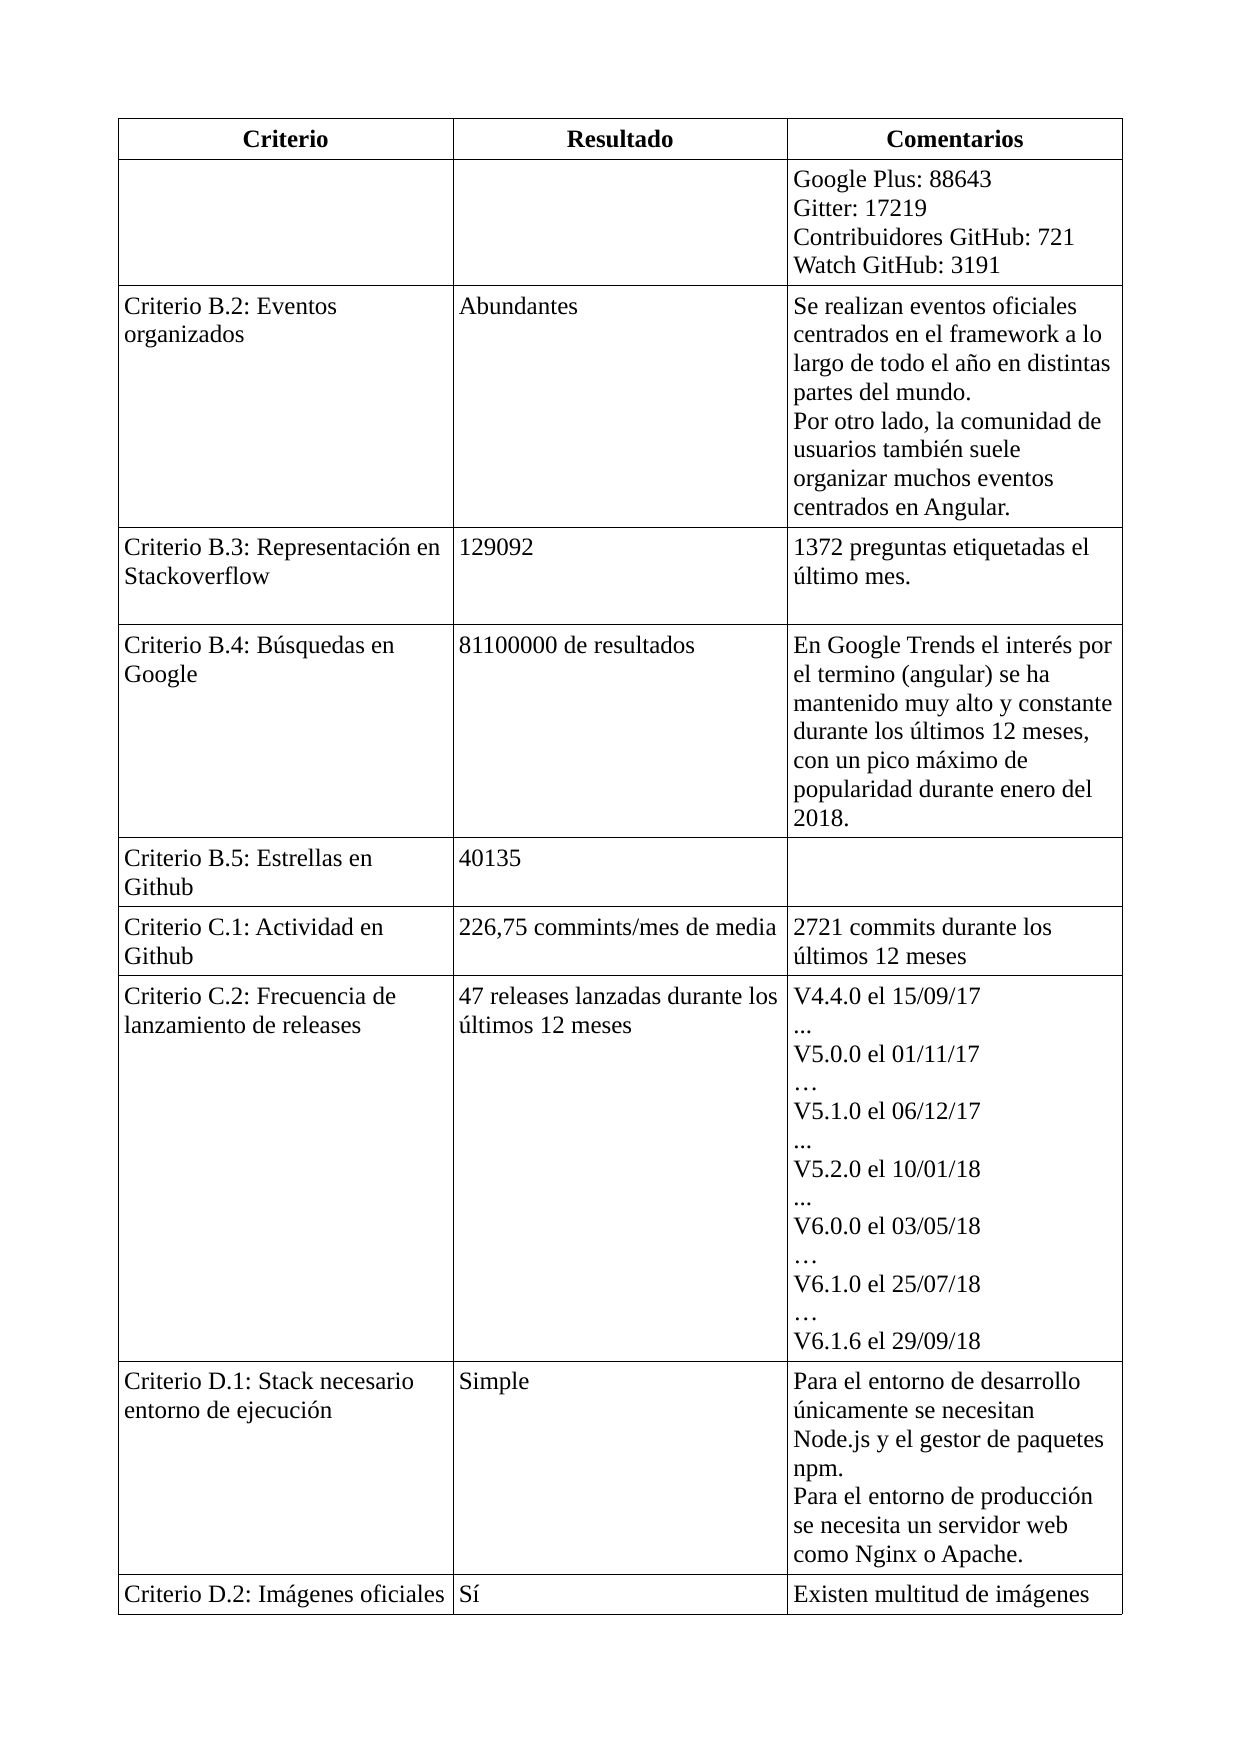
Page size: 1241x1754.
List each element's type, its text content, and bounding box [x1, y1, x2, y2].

table_cell Criterio C.2: Frecuencia de lanzamiento de releases [119, 976, 453, 1361]
table_cell 2721 commits durante los últimos 12 meses [788, 907, 1122, 975]
table_header Resultado [454, 119, 787, 158]
table_cell En Google Trends el interés por el termino (angular) se ha mantenido muy alto y constante durante los últimos 12 meses, con un pico máximo de popularidad durante enero del 2018. [788, 625, 1122, 837]
table_cell Criterio B.3: Representación en Stackoverflow [119, 528, 453, 624]
table_cell Criterio B.5: Estrellas en Github [119, 838, 453, 906]
table_cell Para el entorno de desarrollo únicamente se necesitan Node.js y el gestor de paquetes npm. Para el entorno de producción se necesita un servidor web como Nginx o Apache. [788, 1362, 1122, 1573]
table_header Criterio [119, 119, 453, 158]
table_cell Se realizan eventos oficiales centrados en el framework a lo largo de todo el año en distintas partes del mundo. Por otro lado, la comunidad de usuarios también suele organizar muchos eventos centrados en Angular. [788, 286, 1122, 527]
table_cell Simple [454, 1362, 787, 1573]
table_cell Criterio C.1: Actividad en Github [119, 907, 453, 975]
table_cell 47 releases lanzadas durante los últimos 12 meses [454, 976, 787, 1361]
table_cell [788, 838, 1122, 906]
table_cell 129092 [454, 528, 787, 624]
table_cell Google Plus: 88643 Gitter: 17219 Contribuidores GitHub: 721 Watch GitHub: 3191 [788, 160, 1122, 285]
table_cell 226,75 commints/mes de media [454, 907, 787, 975]
table_cell 81100000 de resultados [454, 625, 787, 837]
table_header Comentarios [788, 119, 1122, 158]
table_cell Criterio D.1: Stack necesario entorno de ejecución [119, 1362, 453, 1573]
table_cell Existen multitud de imágenes [788, 1575, 1122, 1614]
table_cell Criterio B.2: Eventos organizados [119, 286, 453, 527]
table_cell Criterio D.2: Imágenes oficiales [119, 1575, 453, 1614]
table_cell Criterio B.4: Búsquedas en Google [119, 625, 453, 837]
table_cell 1372 preguntas etiquetadas el último mes. [788, 528, 1122, 624]
table_cell [454, 160, 787, 285]
table_cell Sí [454, 1575, 787, 1614]
table_cell 40135 [454, 838, 787, 906]
table_cell V4.4.0 el 15/09/17 ... V5.0.0 el 01/11/17 … V5.1.0 el 06/12/17 ... V5.2.0 el 10/01/18 ... V6.0.0 el 03/05/18 … V6.1.0 el 25/07/18 … V6.1.6 el 29/09/18 [788, 976, 1122, 1361]
table_cell [119, 160, 453, 285]
table_cell Abundantes [454, 286, 787, 527]
